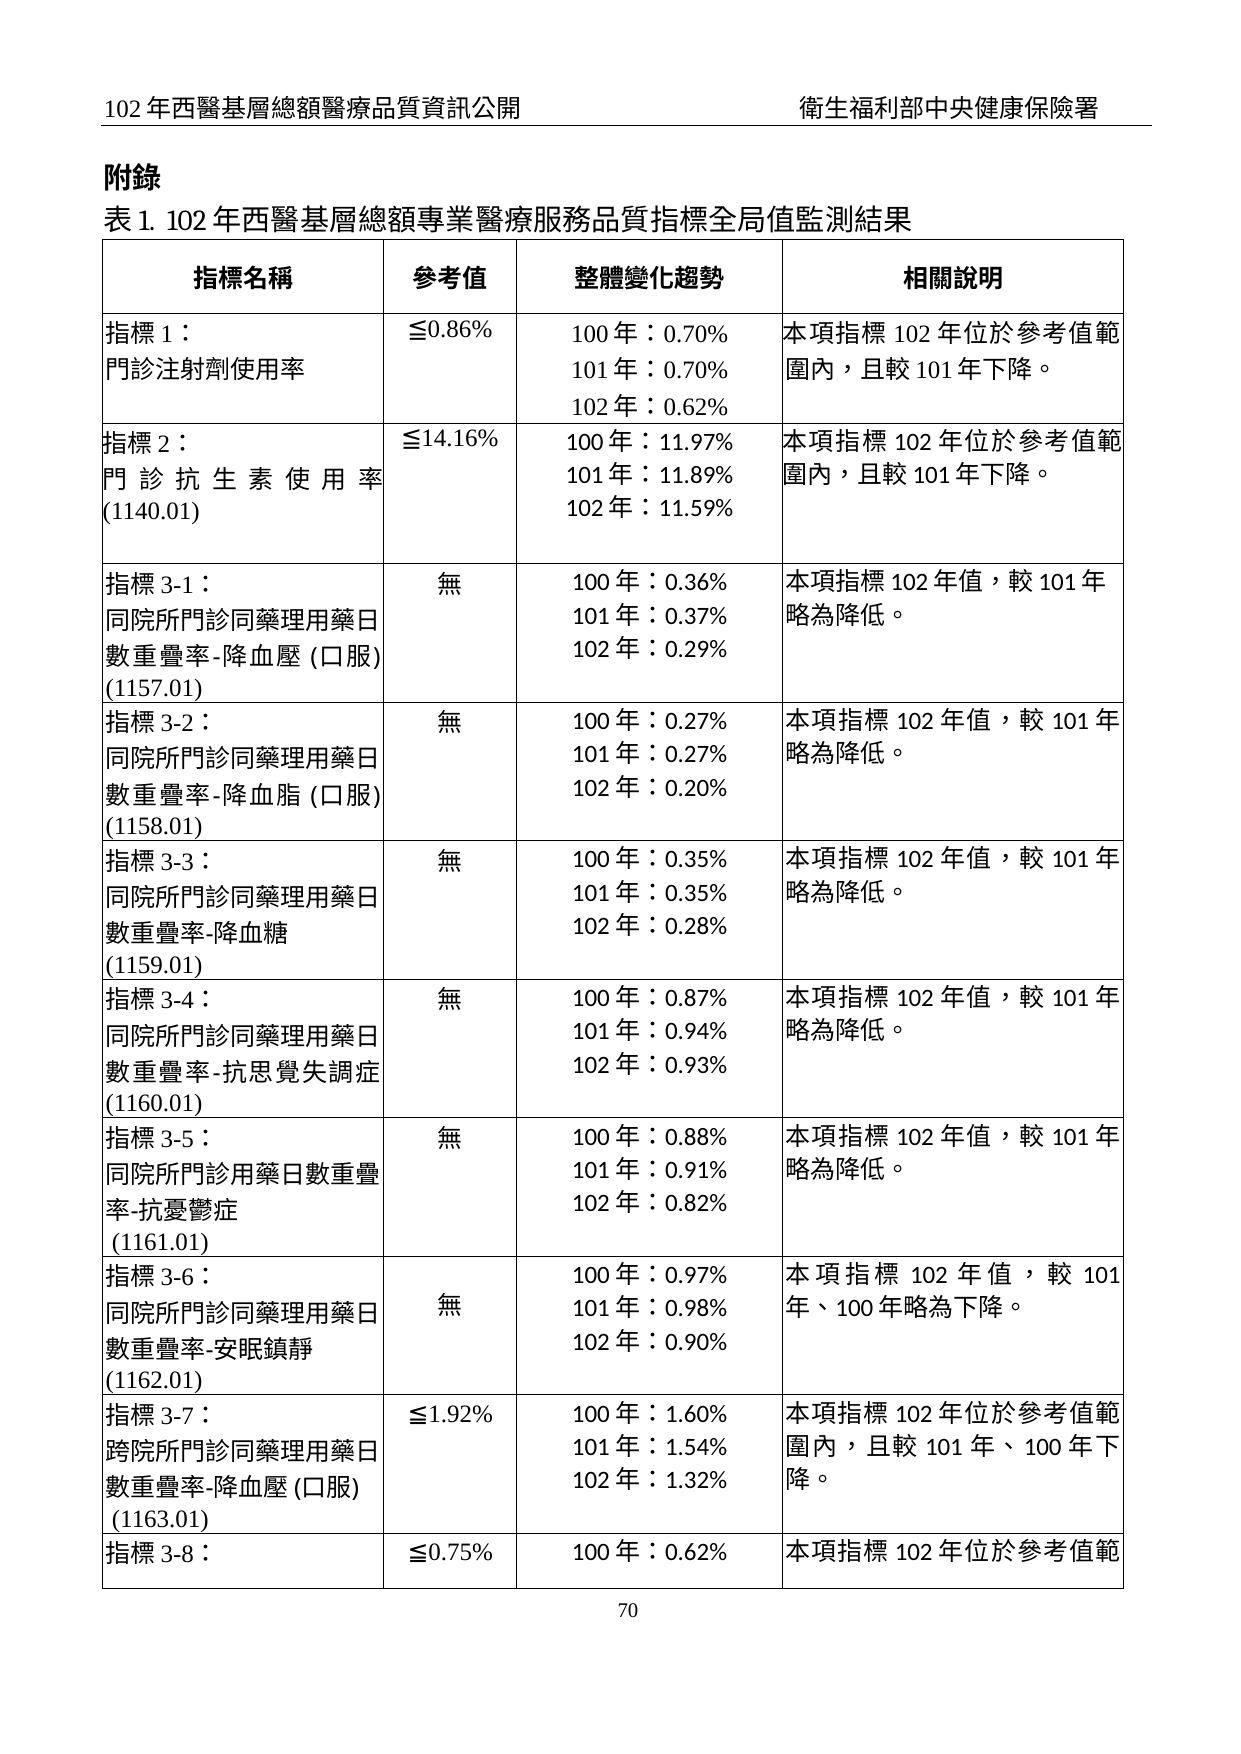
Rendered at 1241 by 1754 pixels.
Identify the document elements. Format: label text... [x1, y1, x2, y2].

table_cell ≦1.92% [384, 1395, 516, 1533]
subtitle 附錄 [103, 155, 1152, 197]
table_cell 本項指標102年值，較101年略為降低。 [783, 564, 1123, 702]
table_cell 本項指標102年位於參考值範圍內，且較101年下降。 [783, 424, 1123, 563]
table_cell 100年：0.27% 101年：0.27% 102年：0.20% [517, 703, 782, 840]
table_cell 指標3-6： 同院所門診同藥理用藥日數重疊率-安眠鎮靜(1162.01) [103, 1257, 383, 1394]
table_cell 100年：0.62% [517, 1534, 782, 1588]
table_cell 無 [384, 1257, 516, 1394]
table_cell 本項指標102年值，較101年、100年略為下降。 [783, 1257, 1123, 1394]
table_cell 指標3-4： 同院所門診同藥理用藥日數重疊率-抗思覺失調症(1160.01) [103, 980, 383, 1117]
table_cell 100年：0.97% 101年：0.98% 102年：0.90% [517, 1257, 782, 1394]
table_cell 指標3-3： 同院所門診同藥理用藥日數重疊率-降血糖 (1159.01) [103, 841, 383, 979]
table_cell 100年：0.36% 101年：0.37% 102年：0.29% [517, 564, 782, 702]
table_cell 指標3-7： 跨院所門診同藥理用藥日數重疊率-降血壓 (口服) (1163.01) [103, 1395, 383, 1533]
table_cell 本項指標102年值，較101年略為降低。 [783, 703, 1123, 840]
subtitle 表1. 102年西醫基層總額專業醫療服務品質指標全局值監測結果 [103, 197, 1152, 239]
table_cell 無 [384, 703, 516, 840]
table_cell 100年：0.88% 101年：0.91% 102年：0.82% [517, 1118, 782, 1256]
table_cell 無 [384, 980, 516, 1117]
table_cell 無 [384, 1118, 516, 1256]
table_cell 無 [384, 564, 516, 702]
table_cell 指標3-8： [103, 1534, 383, 1588]
table_header 指標名稱 [103, 240, 383, 313]
table_cell 100年：0.87% 101年：0.94% 102年：0.93% [517, 980, 782, 1117]
table_cell 指標3-1： 同院所門診同藥理用藥日數重疊率-降血壓 (口服) (1157.01) [103, 564, 383, 702]
table_header 整體變化趨勢 [517, 240, 782, 313]
table_cell 100年：11.97% 101年：11.89% 102年：11.59% [517, 424, 782, 563]
table_cell 本項指標102年值，較101年略為降低。 [783, 841, 1123, 979]
table_cell 本項指標102年值，較101年略為降低。 [783, 980, 1123, 1117]
table_cell 指標1： 門診注射劑使用率 [103, 314, 383, 422]
table_cell 指標3-2： 同院所門診同藥理用藥日數重疊率-降血脂 (口服) (1158.01) [103, 703, 383, 840]
table_cell 指標2： 門診抗生素使用率(1140.01) [103, 424, 383, 563]
table_cell 本項指標102年位於參考值範圍內，且較101年、100年下降。 [783, 1395, 1123, 1533]
table_cell 本項指標102年位於參考值範 [783, 1534, 1123, 1588]
table_cell 100年：0.70% 101年：0.70% 102年：0.62% [517, 314, 782, 422]
table_cell 指標3-5： 同院所門診用藥日數重疊率-抗憂鬱症 (1161.01) [103, 1118, 383, 1256]
table_header 相關說明 [783, 240, 1123, 313]
table_cell 本項指標102年值，較101年略為降低。 [783, 1118, 1123, 1256]
table_cell 100年：0.35% 101年：0.35% 102年：0.28% [517, 841, 782, 979]
table_cell 本項指標102年位於參考值範圍內，且較101年下降。 [783, 314, 1123, 422]
table_header 參考值 [384, 240, 516, 313]
table_cell 100年：1.60% 101年：1.54% 102年：1.32% [517, 1395, 782, 1533]
table_cell ≦0.75% [384, 1534, 516, 1588]
table_cell ≦14.16% [384, 424, 516, 563]
table_cell 無 [384, 841, 516, 979]
table_cell ≦0.86% [384, 314, 516, 422]
